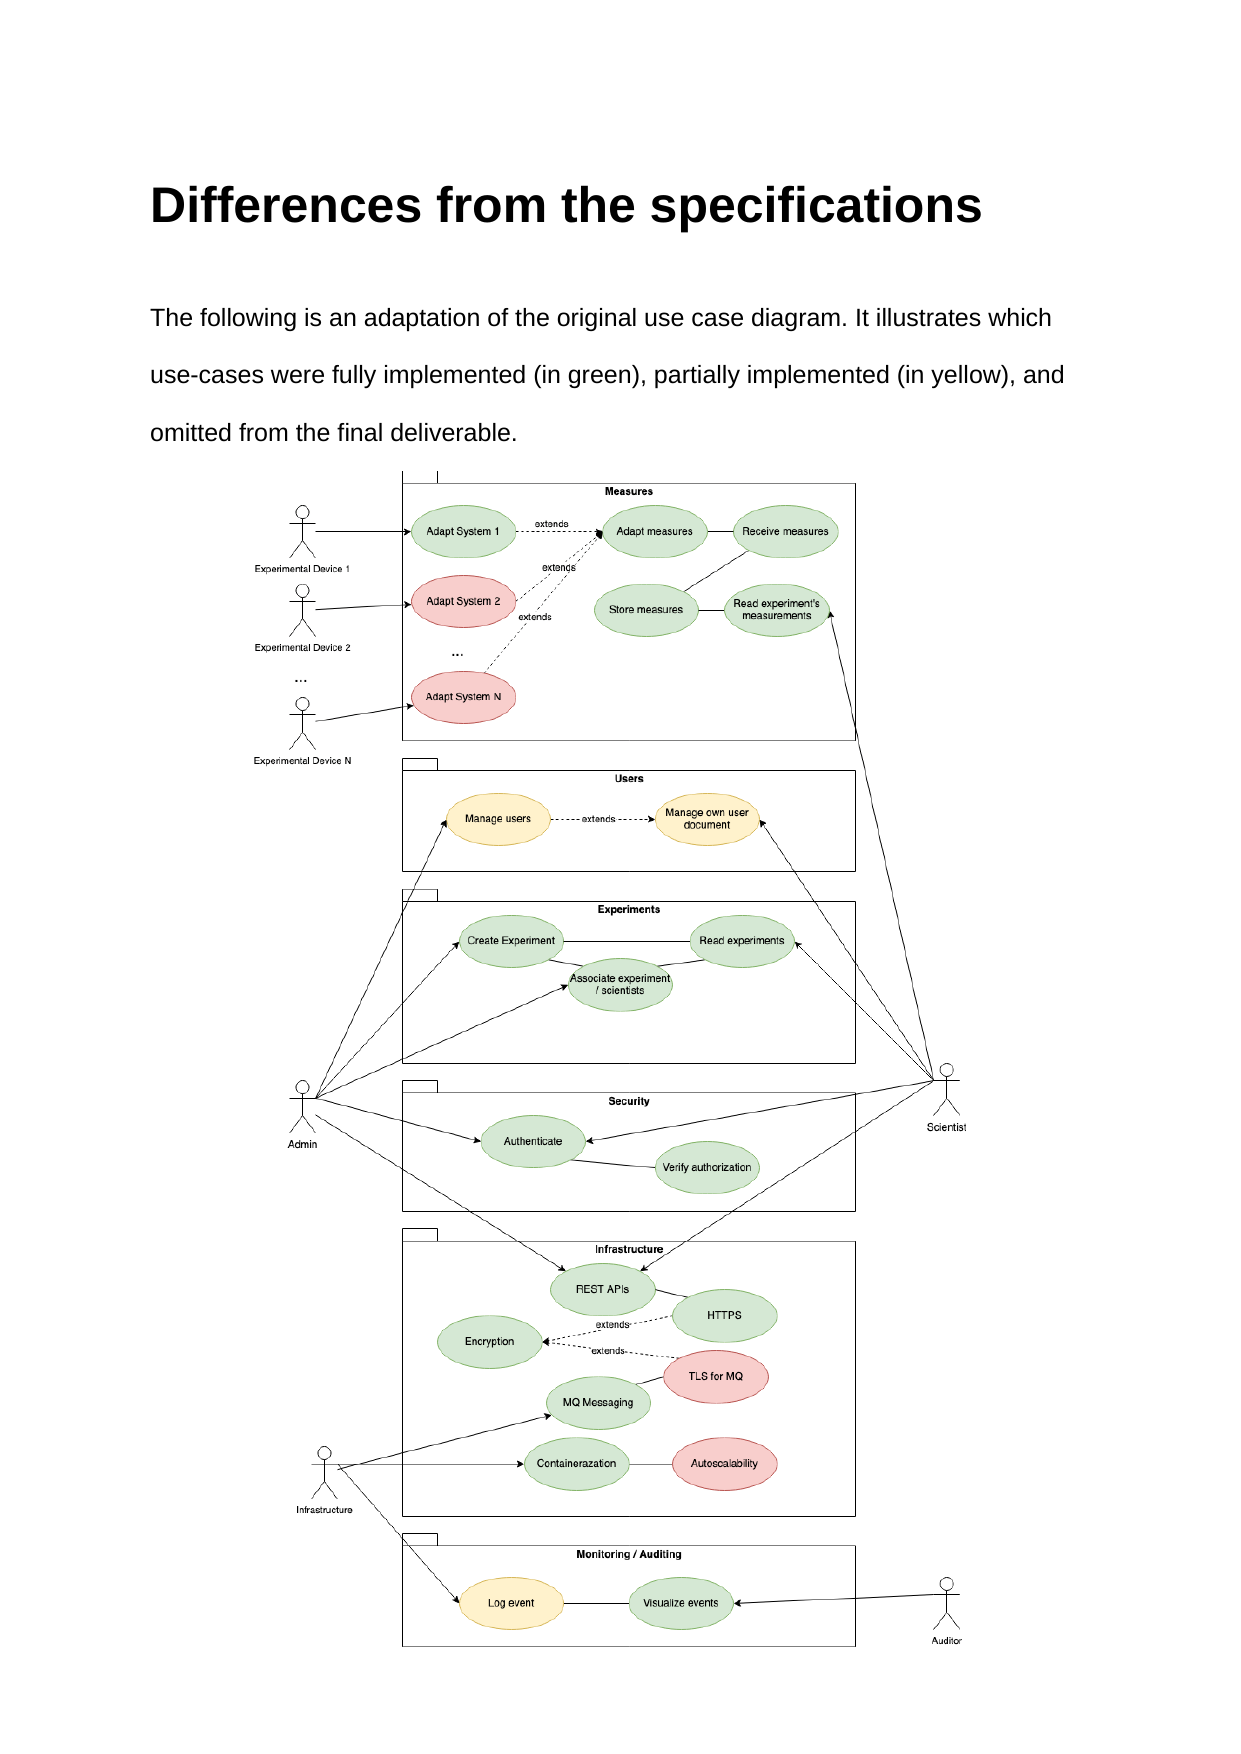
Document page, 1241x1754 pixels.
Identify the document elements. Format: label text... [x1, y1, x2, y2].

picture [253, 471, 966, 1647]
subtitle Differences from the specifications [150, 175, 1091, 232]
text The following is an adaptation of the original use case diagram. It illustrates which use-cases were fully implemented (in green), partially implemented (in yellow), and omitted from the final deliverable. [150, 302, 1091, 446]
